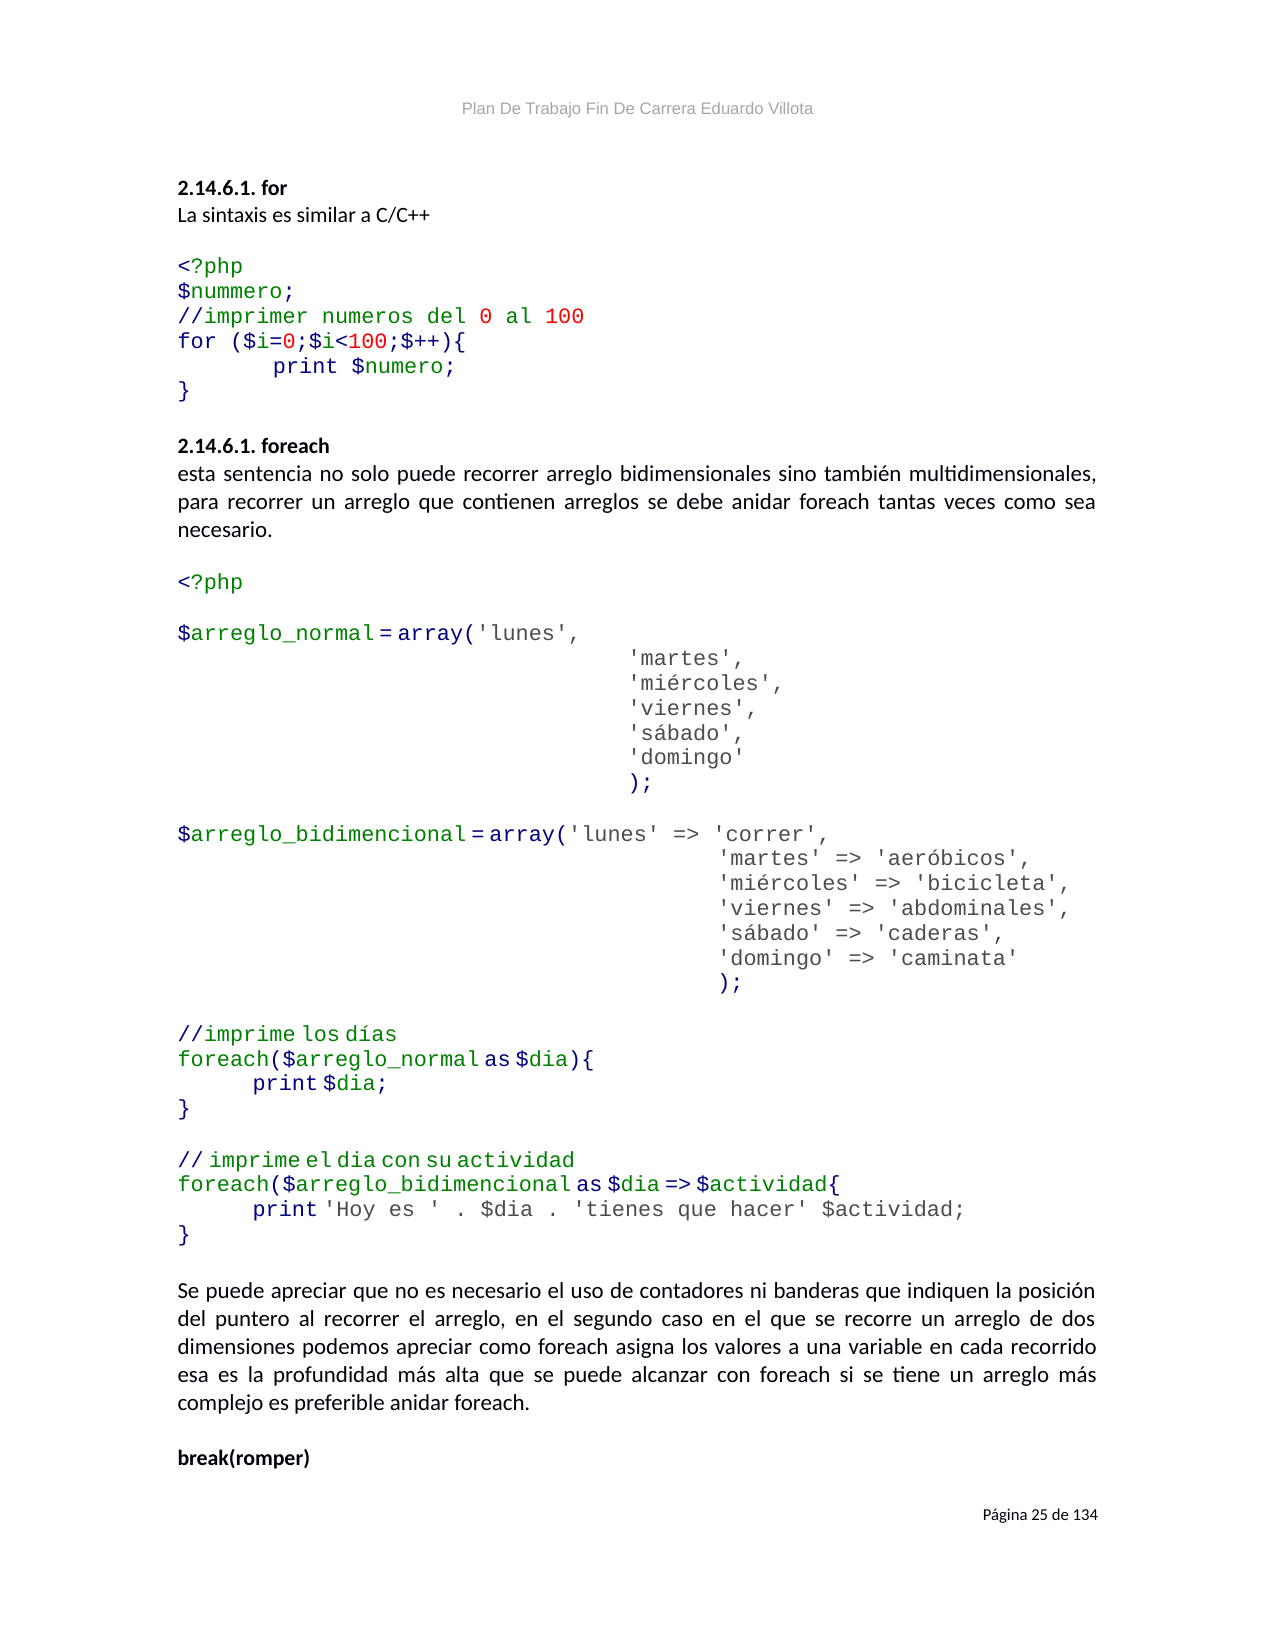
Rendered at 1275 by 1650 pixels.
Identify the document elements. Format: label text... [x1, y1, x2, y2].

text <?php [177, 256, 1098, 280]
text //imprimer numeros del 0 al 100 [177, 305, 1098, 330]
text 'domingo' => 'caminata' [177, 947, 1098, 972]
text foreach($arreglo_bidimencional as $dia => $actividad{ [177, 1174, 1098, 1198]
text } [177, 1097, 1098, 1122]
text Se puede apreciar que no es necesario el uso de contadores ni banderas que indiquen la posición del puntero al recorrer el arreglo, en el segundo caso en el que se recorre un arreglo de dos dimensiones podemos apreciar como foreach asigna los valores a una variable en cada recorrido esa es la profundidad más alta que se puede alcanzar con foreach si se tiene un arreglo más complejo es preferible anidar foreach. [177, 1276, 1098, 1416]
text 'martes', [177, 647, 1098, 672]
text ); [177, 972, 1098, 996]
text print 'Hoy es ' . $dia . 'tienes que hacer' $actividad; [177, 1198, 1098, 1223]
text } [177, 1223, 1098, 1248]
text 2.14.6.1. for [177, 174, 1098, 201]
text 'sábado' => 'caderas', [177, 922, 1098, 947]
text 'martes' => 'aeróbicos', [177, 848, 1098, 872]
text 'viernes', [177, 697, 1098, 722]
text 2.14.6.1. foreach [177, 432, 1098, 459]
text esta sentencia no solo puede recorrer arreglo bidimensionales sino también multidimensionales, para recorrer un arreglo que contienen arreglos se debe anidar foreach tantas veces como sea necesario. [177, 459, 1098, 543]
text $arreglo_normal = array('lunes', [177, 623, 1098, 647]
text } [177, 379, 1098, 404]
text break(romper) [177, 1444, 1098, 1471]
text //imprime los días [177, 1023, 1098, 1048]
text foreach($arreglo_normal as $dia){ [177, 1048, 1098, 1073]
text // imprime el dia con su actividad [177, 1149, 1098, 1174]
text 'miércoles', [177, 672, 1098, 697]
text <?php [177, 571, 1098, 596]
text 'sábado', [177, 722, 1098, 747]
text $nummero; [177, 280, 1098, 305]
text for ($i=0;$i<100;$++){ [177, 330, 1098, 355]
text 'miércoles' => 'bicicleta', [177, 872, 1098, 897]
text $arreglo_bidimencional = array('lunes' => 'correr', [177, 823, 1098, 848]
text print $numero; [177, 355, 1098, 379]
text ); [177, 771, 1098, 796]
text 'domingo' [177, 747, 1098, 771]
text 'viernes' => 'abdominales', [177, 897, 1098, 922]
text print $dia; [177, 1073, 1098, 1097]
text La sintaxis es similar a C/C++ [177, 201, 1098, 228]
